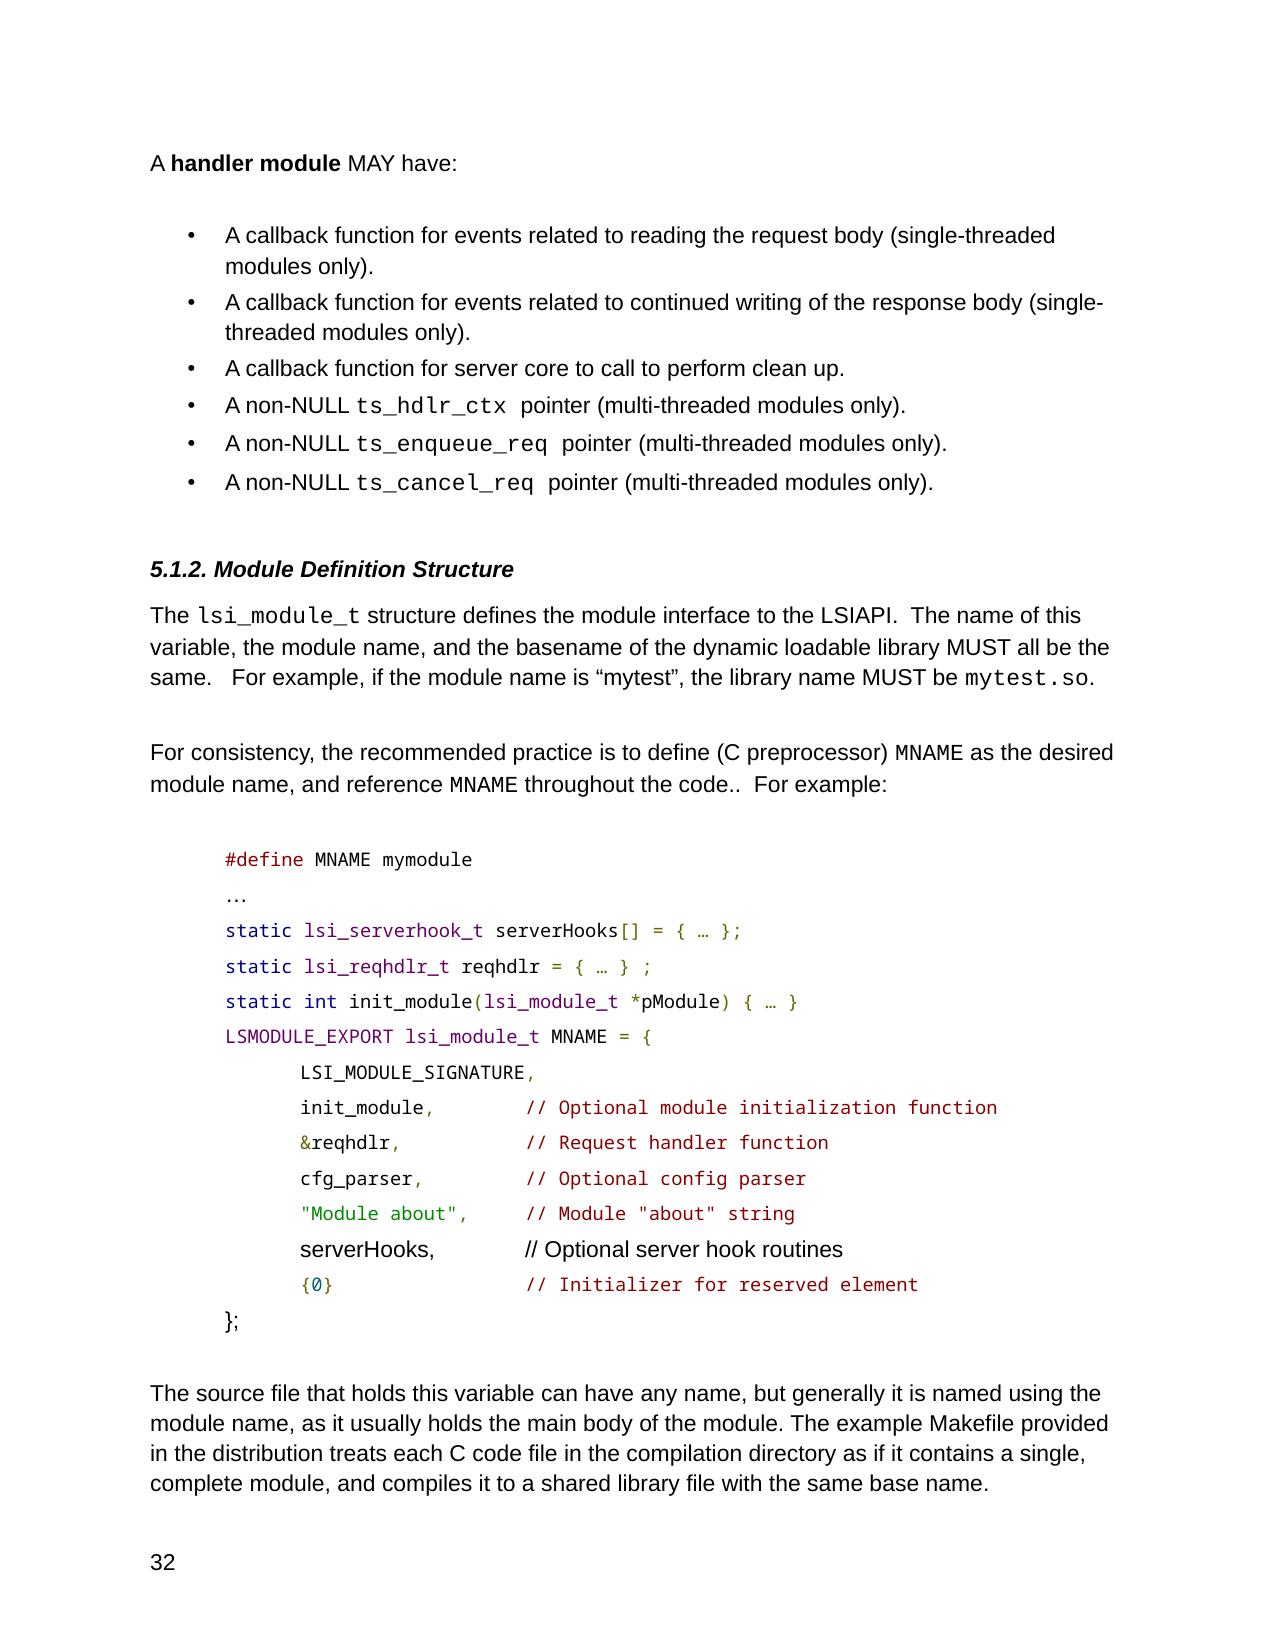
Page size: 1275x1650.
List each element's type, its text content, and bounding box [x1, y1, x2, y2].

text The lsi_module_t structure defines the module interface to the LSIAPI. The name of this variable, the module name, and the basename of the dynamic loadable library MUST all be the same. For example, if the module name is “mytest”, the library name MUST be mytest.so. [150, 602, 1125, 693]
list A callback function for events related to reading the request body (single-threaded modules only). [187, 222, 1125, 279]
text … [225, 881, 1125, 908]
text }; [225, 1307, 1125, 1333]
text {0} // Initializer for reserved element [225, 1272, 1125, 1297]
text static lsi_serverhook_t serverHooks[] = { … }; [225, 918, 1125, 943]
text "Module about", // Module "about" string [225, 1200, 1125, 1226]
text LSI_MODULE_SIGNATURE, [225, 1059, 1125, 1084]
text For consistency, the recommended practice is to define (C preprocessor) MNAME as the desired module name, and reference MNAME throughout the code.. For example: [150, 739, 1125, 800]
text static int init_module(lsi_module_t *pModule) { … } [225, 988, 1125, 1014]
text The source file that holds this variable can have any name, but generally it is named using the module name, as it usually holds the main body of the module. The example Makefile provided in the distribution treats each C code file in the compilation directory as if it contains a single, complete module, and compiles it to a shared library file with the same base name. [150, 1379, 1125, 1497]
list A callback function for events related to continued writing of the response body (single-threaded modules only). [187, 289, 1125, 346]
subtitle 5.1.2. Module Definition Structure [150, 556, 1125, 583]
list A callback function for server core to call to perform clean up. [187, 355, 1125, 382]
text A handler module MAY have: [150, 150, 1125, 176]
text static lsi_reqhdlr_t reqhdlr = { … } ; [225, 953, 1125, 978]
list A non-NULL ts_cancel_req pointer (multi-threaded modules only). [187, 469, 1125, 497]
text init_module, // Optional module initialization function [225, 1094, 1125, 1120]
list A non-NULL ts_hdlr_ctx pointer (multi-threaded modules only). [187, 392, 1125, 420]
text #define MNAME mymodule [225, 846, 1125, 872]
text &reqhdlr, // Request handler function [225, 1129, 1125, 1155]
text serverHooks, // Optional server hook routines [225, 1236, 1125, 1262]
text LSMODULE_EXPORT lsi_module_t MNAME = { [225, 1024, 1125, 1049]
list A non-NULL ts_enqueue_req pointer (multi-threaded modules only). [187, 430, 1125, 458]
text cfg_parser, // Optional config parser [225, 1165, 1125, 1190]
